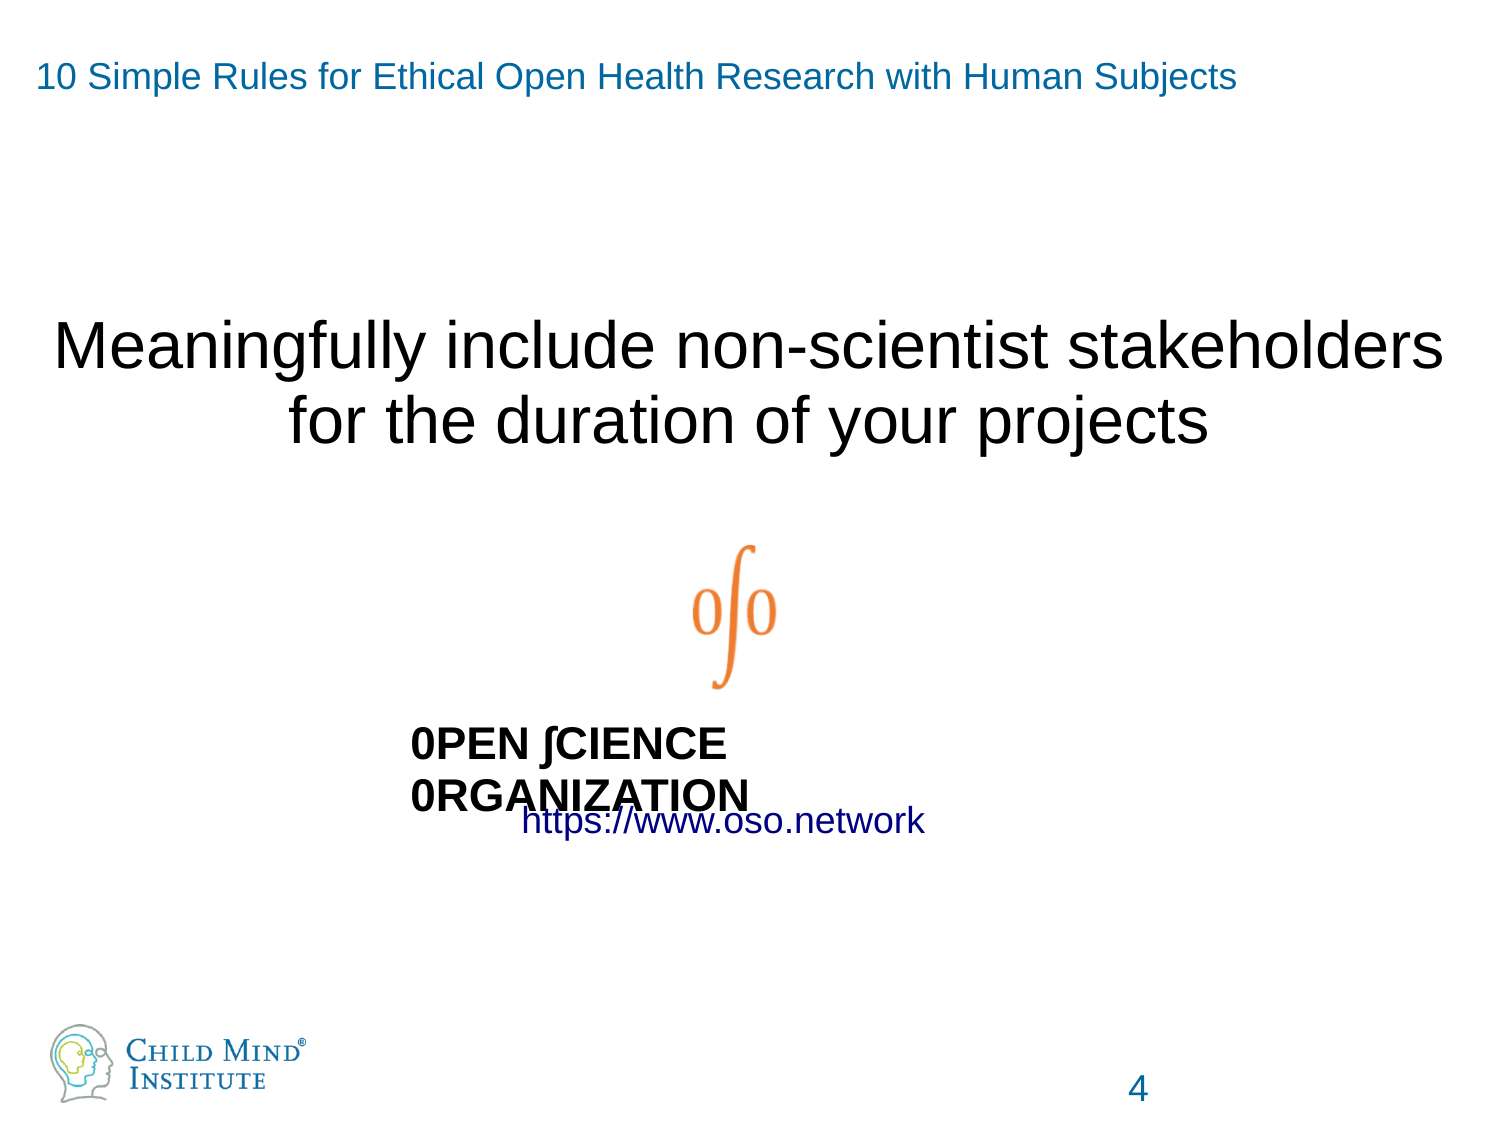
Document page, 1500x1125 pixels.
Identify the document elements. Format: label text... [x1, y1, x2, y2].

picture [662, 539, 791, 691]
picture [50, 1024, 306, 1103]
text_box https://www.oso.network [506, 792, 951, 850]
subtitle Meaningfully include non-scientist stakeholders for the duration of your projects [37, 308, 1463, 956]
text_box 0PEN ∫CIENCE 0RGANIZATION [395, 710, 1096, 826]
title 10 Simple Rules for Ethical Open Health Research with Human Subjects [35, 10, 1463, 146]
slide_number [1113, 1056, 1475, 1102]
